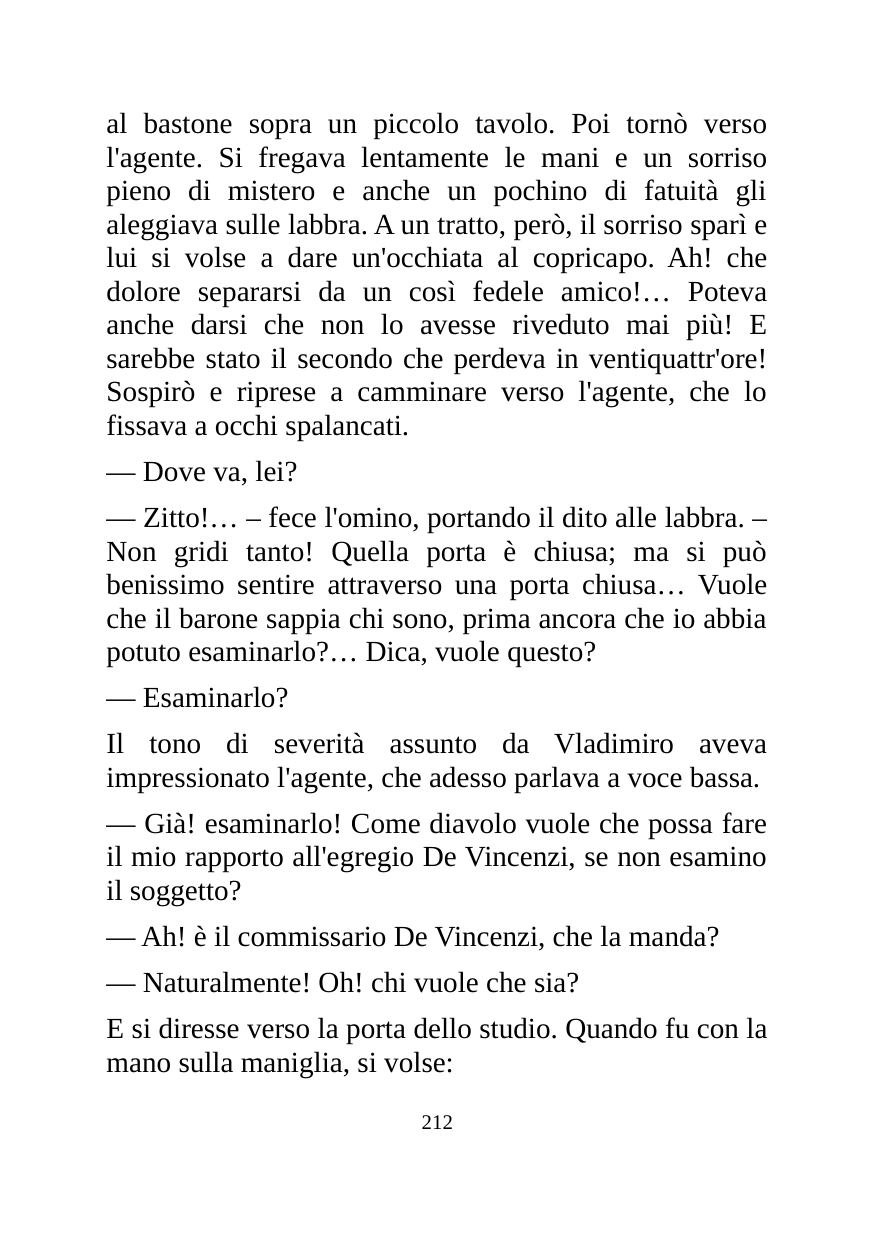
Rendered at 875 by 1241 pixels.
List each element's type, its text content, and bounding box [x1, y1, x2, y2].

text — Già! esaminarlo! Come diavolo vuole che possa fare il mio rapporto all'egregio De Vincenzi, se non esamino il soggetto? [106, 806, 768, 907]
text — Naturalmente! Oh! chi vuole che sia? [106, 965, 768, 999]
text Il tono di severità assunto da Vladimiro aveva impressionato l'agente, che adesso parlava a voce bassa. [106, 726, 768, 793]
text E si diresse verso la porta dello studio. Quando fu con la mano sulla maniglia, si volse: [106, 1011, 768, 1078]
text — Zitto!… – fece l'omino, portando il dito alle labbra. – Non gridi tanto! Quella porta è chiusa; ma si può benissimo sentire attraverso una porta chiusa… Vuole che il barone sappia chi sono, prima ancora che io abbia potuto esaminarlo?… Dica, vuole questo? [106, 500, 768, 668]
text al bastone sopra un piccolo tavolo. Poi tornò verso l'agente. Si fregava lentamente le mani e un sorriso pieno di mistero e anche un pochino di fatuità gli aleggiava sulle labbra. A un tratto, però, il sorriso sparì e lui si volse a dare un'occhiata al copricapo. Ah! che dolore separarsi da un così fedele amico!… Poteva anche darsi che non lo avesse riveduto mai più! E sarebbe stato il secondo che perdeva in ventiquattr'ore! Sospirò e riprese a camminare verso l'agente, che lo fissava a occhi spalancati. [106, 106, 768, 442]
text — Ah! è il commissario De Vincenzi, che la manda? [106, 919, 768, 953]
text — Dove va, lei? [106, 454, 768, 488]
text — Esaminarlo? [106, 680, 768, 714]
